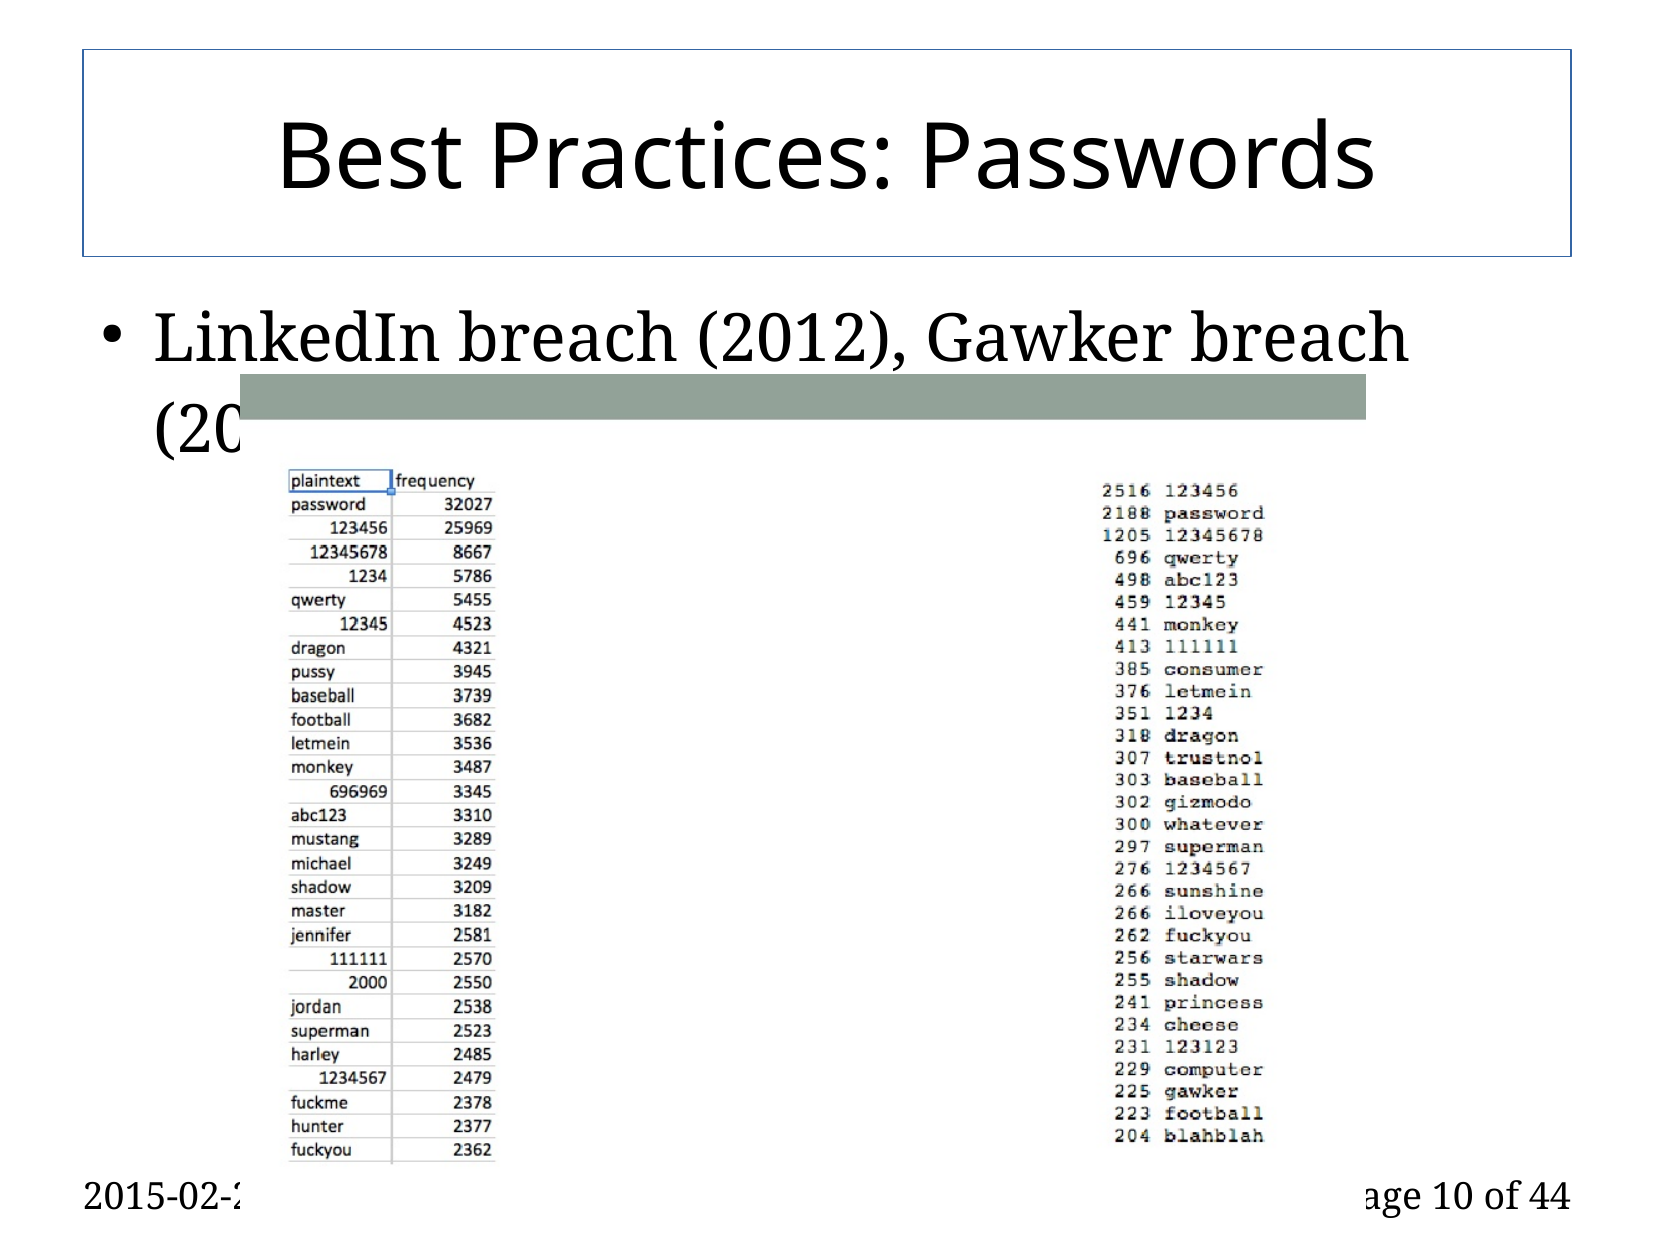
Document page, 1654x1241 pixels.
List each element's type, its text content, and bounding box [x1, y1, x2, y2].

picture [240, 374, 1366, 1214]
list LinkedIn breach (2012), Gawker breach (2010) [82, 290, 1571, 1126]
title Best Practices: Passwords [82, 49, 1571, 257]
